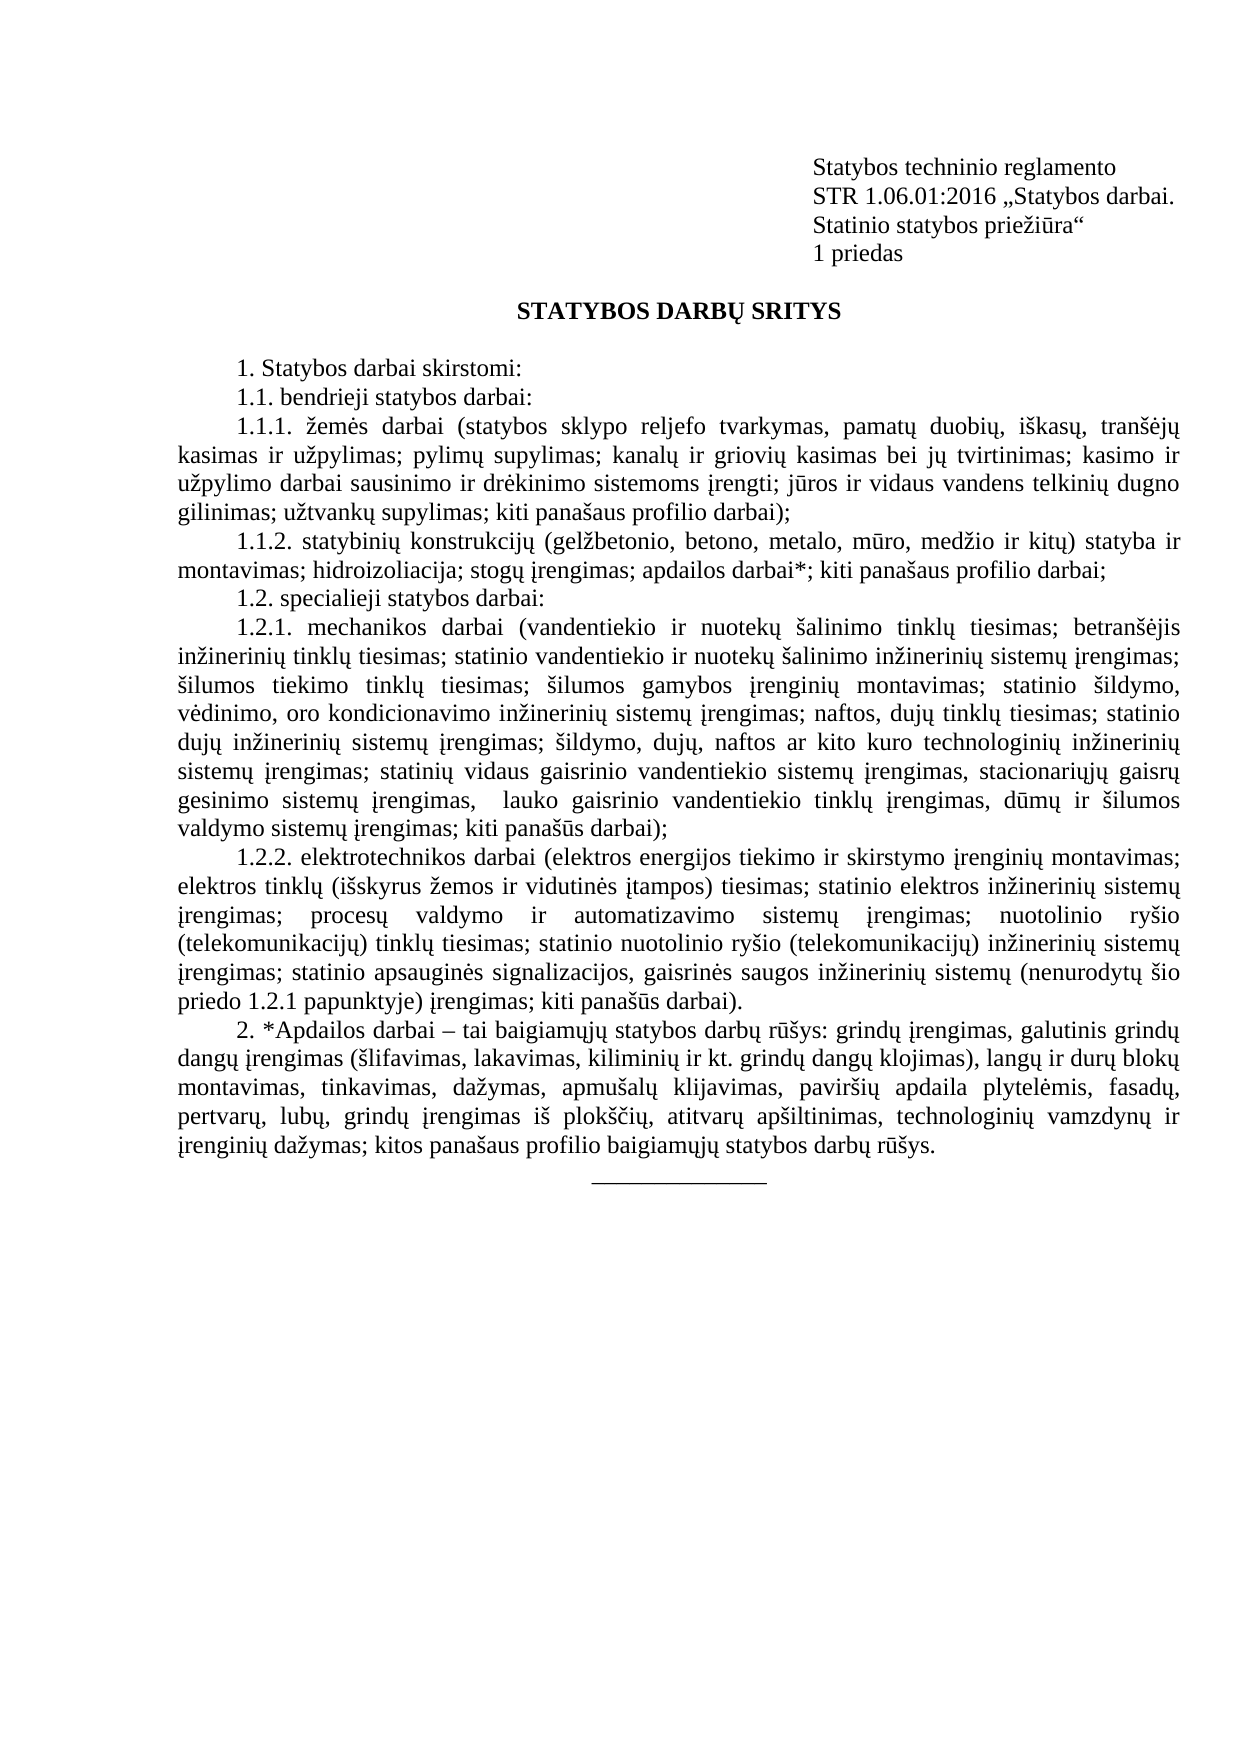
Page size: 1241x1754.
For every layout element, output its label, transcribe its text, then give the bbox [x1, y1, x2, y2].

text Statybos techninio reglamento [177, 152, 1181, 181]
text 1.1. bendrieji statybos darbai: [177, 382, 1181, 411]
text 1. Statybos darbai skirstomi: [177, 353, 1181, 382]
text 2. *Apdailos darbai – tai baigiamųjų statybos darbų rūšys: grindų įrengimas, galutinis grindų dangų įrengimas (šlifavimas, lakavimas, kiliminių ir kt. grindų dangų klojimas), langų ir durų blokų montavimas, tinkavimas, dažymas, apmušalų klijavimas, paviršių apdaila plytelėmis, fasadų, pertvarų, lubų, grindų įrengimas iš plokščių, atitvarų apšiltinimas, technologinių vamzdynų ir įrenginių dažymas; kitos panašaus profilio baigiamųjų statybos darbų rūšys. [177, 1015, 1181, 1158]
text 1.1.1. žemės darbai (statybos sklypo reljefo tvarkymas, pamatų duobių, iškasų, tranšėjų kasimas ir užpylimas; pylimų supylimas; kanalų ir griovių kasimas bei jų tvirtinimas; kasimo ir užpylimo darbai sausinimo ir drėkinimo sistemoms įrengti; jūros ir vidaus vandens telkinių dugno gilinimas; užtvankų supylimas; kiti panašaus profilio darbai); [177, 411, 1181, 526]
text 1 priedas [812, 238, 1181, 267]
text 1.2. specialieji statybos darbai: [177, 583, 1181, 612]
text ______________ [177, 1158, 1181, 1187]
text STR 1.06.01:2016 „Statybos darbai. Statinio statybos priežiūra“ [812, 181, 1181, 238]
text 1.2.1. mechanikos darbai (vandentiekio ir nuotekų šalinimo tinklų tiesimas; betranšėjis inžinerinių tinklų tiesimas; statinio vandentiekio ir nuotekų šalinimo inžinerinių sistemų įrengimas; šilumos tiekimo tinklų tiesimas; šilumos gamybos įrenginių montavimas; statinio šildymo, vėdinimo, oro kondicionavimo inžinerinių sistemų įrengimas; naftos, dujų tinklų tiesimas; statinio dujų inžinerinių sistemų įrengimas; šildymo, dujų, naftos ar kito kuro technologinių inžinerinių sistemų įrengimas; statinių vidaus gaisrinio vandentiekio sistemų įrengimas, stacionariųjų gaisrų gesinimo sistemų įrengimas, lauko gaisrinio vandentiekio tinklų įrengimas, dūmų ir šilumos valdymo sistemų įrengimas; kiti panašūs darbai); [177, 612, 1181, 842]
text 1.1.2. statybinių konstrukcijų (gelžbetonio, betono, metalo, mūro, medžio ir kitų) statyba ir montavimas; hidroizoliacija; stogų įrengimas; apdailos darbai*; kiti panašaus profilio darbai; [177, 526, 1181, 583]
text STATYBOS DARBŲ SRITYS [177, 296, 1181, 325]
text 1.2.2. elektrotechnikos darbai (elektros energijos tiekimo ir skirstymo įrenginių montavimas; elektros tinklų (išskyrus žemos ir vidutinės įtampos) tiesimas; statinio elektros inžinerinių sistemų įrengimas; procesų valdymo ir automatizavimo sistemų įrengimas; nuotolinio ryšio (telekomunikacijų) tinklų tiesimas; statinio nuotolinio ryšio (telekomunikacijų) inžinerinių sistemų įrengimas; statinio apsauginės signalizacijos, gaisrinės saugos inžinerinių sistemų (nenurodytų šio priedo 1.2.1 papunktyje) įrengimas; kiti panašūs darbai). [177, 842, 1181, 1015]
